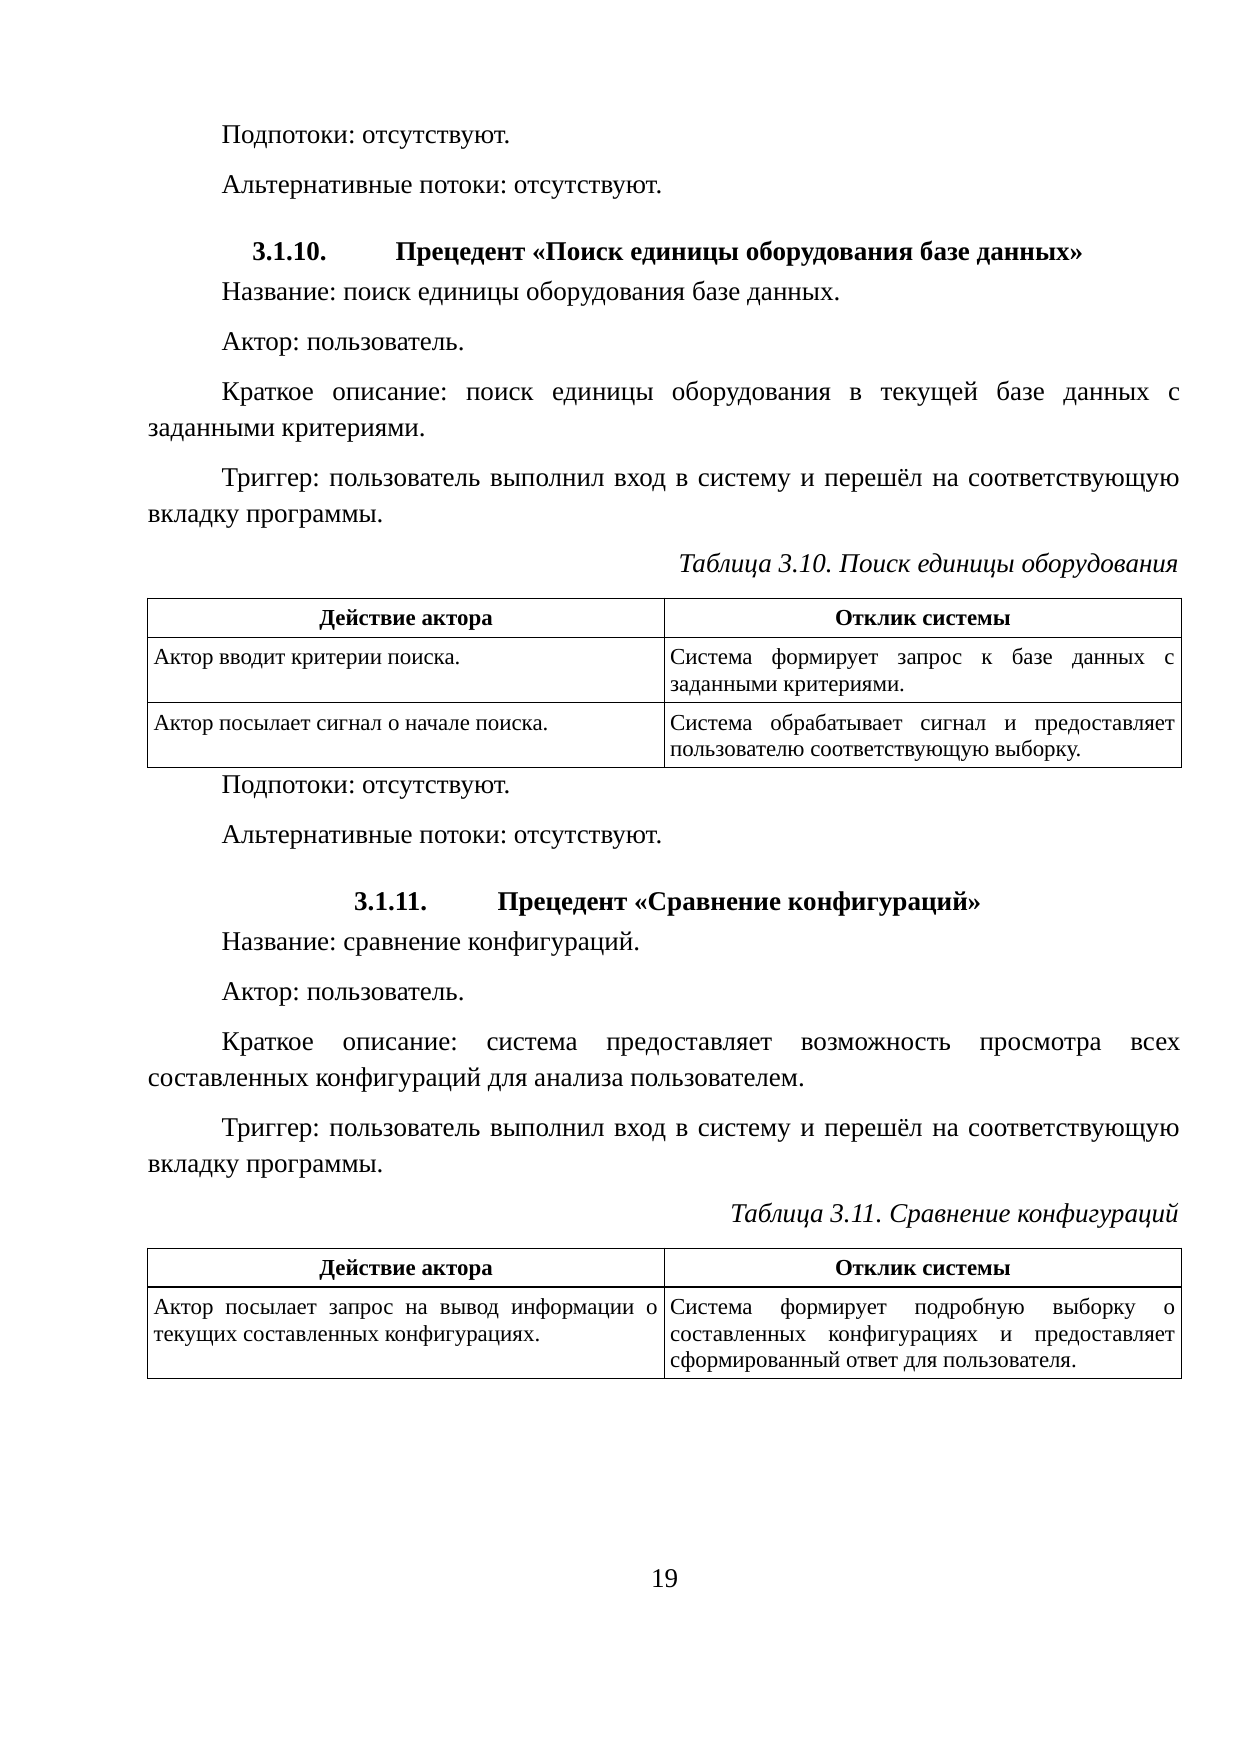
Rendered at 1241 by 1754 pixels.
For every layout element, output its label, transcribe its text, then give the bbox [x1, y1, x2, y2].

text Альтернативные потоки: отсутствуют. [148, 168, 1181, 199]
text Название: поиск единицы оборудования базе данных. [148, 275, 1181, 306]
table_cell Система обрабатывает сигнал и предоставляет пользователю соответствующую выборку. [665, 703, 1181, 767]
text Актор: пользователь. [148, 975, 1181, 1006]
text Краткое описание: система предоставляет возможность просмотра всех составленных конфигураций для анализа пользователем. [148, 1025, 1181, 1092]
table_cell Актор посылает сигнал о начале поиска. [148, 703, 664, 767]
table_cell Система формирует запрос к базе данных с заданными критериями. [665, 638, 1181, 702]
subtitle Прецедент «Поиск единицы оборудования базе данных» [148, 235, 1181, 266]
table_cell Система формирует подробную выборку о составленных конфигурациях и предоставляет сформированный ответ для пользователя. [665, 1288, 1181, 1378]
text Триггер: пользователь выполнил вход в систему и перешёл на соответствующую вкладку программы. [148, 1111, 1181, 1178]
text Подпотоки: отсутствуют. [148, 768, 1181, 799]
text Подпотоки: отсутствуют. [148, 118, 1181, 149]
table_header Отклик системы [665, 599, 1181, 637]
text Таблица 3.10. Поиск единицы оборудования [148, 547, 1181, 578]
text Название: сравнение конфигураций. [148, 924, 1181, 956]
table_header Отклик системы [665, 1249, 1181, 1286]
table_header Действие актора [148, 1249, 664, 1286]
text Краткое описание: поиск единицы оборудования в текущей базе данных с заданными критериями. [148, 375, 1181, 442]
subtitle Прецедент «Сравнение конфигураций» [148, 885, 1181, 916]
text Актор: пользователь. [148, 325, 1181, 356]
text Таблица 3.11. Сравнение конфигураций [148, 1197, 1181, 1228]
text Триггер: пользователь выполнил вход в систему и перешёл на соответствующую вкладку программы. [148, 461, 1181, 528]
table_cell Актор вводит критерии поиска. [148, 638, 664, 702]
table_header Действие актора [148, 599, 664, 637]
text Альтернативные потоки: отсутствуют. [148, 818, 1181, 849]
table_cell Актор посылает запрос на вывод информации о текущих составленных конфигурациях. [148, 1288, 664, 1378]
